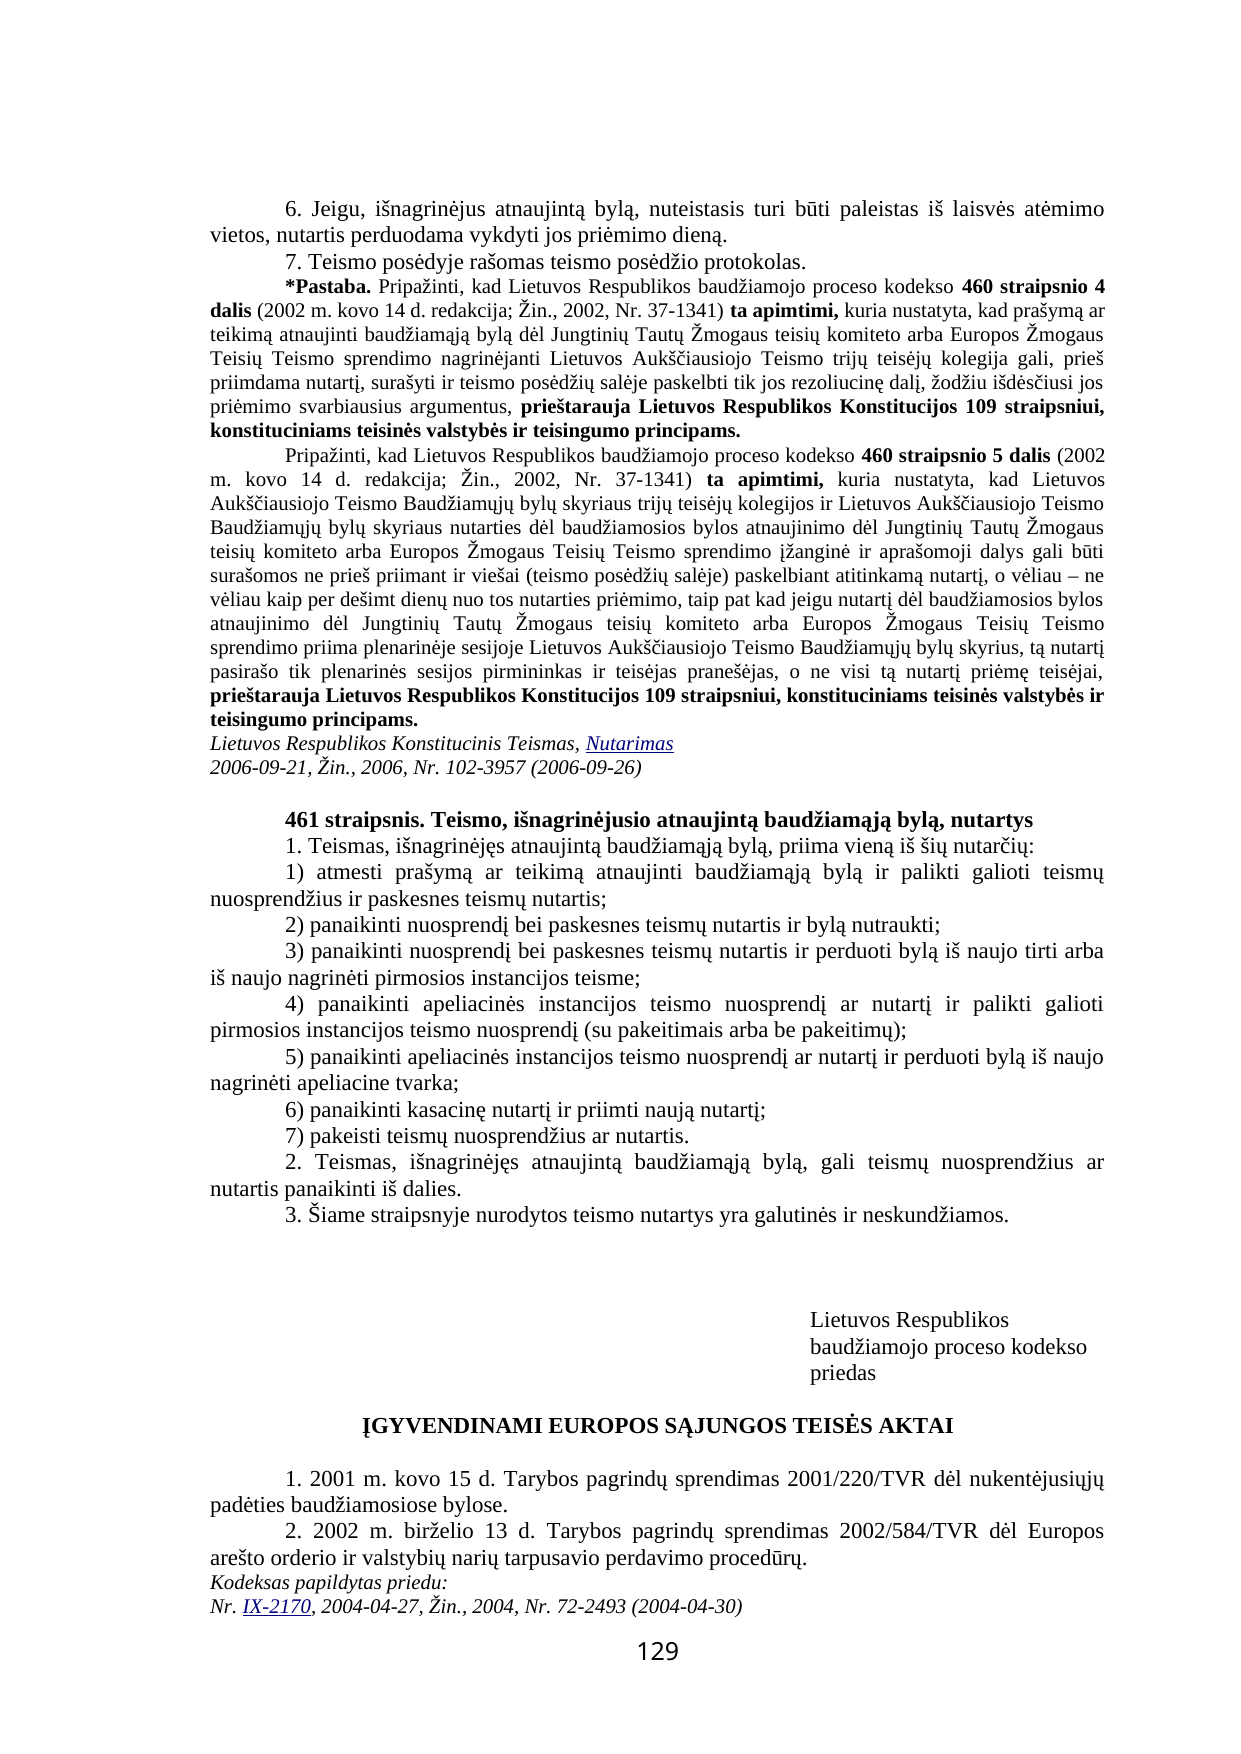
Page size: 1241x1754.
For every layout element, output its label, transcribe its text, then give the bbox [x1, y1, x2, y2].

text 1. Teismas, išnagrinėjęs atnaujintą baudžiamąją bylą, priima vieną iš šių nutarčių: [210, 832, 1106, 858]
text 2) panaikinti nuosprendį bei paskesnes teismų nutartis ir bylą nutraukti; [210, 911, 1106, 937]
text Pripažinti, kad Lietuvos Respublikos baudžiamojo proceso kodekso 460 straipsnio 5 dalis (2002 m. kovo 14 d. redakcija; Žin., 2002, Nr. 37-1341) ta apimtimi, kuria nustatyta, kad Lietuvos Aukščiausiojo Teismo Baudžiamųjų bylų skyriaus trijų teisėjų kolegijos ir Lietuvos Aukščiausiojo Teismo Baudžiamųjų bylų skyriaus nutarties dėl baudžiamosios bylos atnaujinimo dėl Jungtinių Tautų Žmogaus teisių komiteto arba Europos Žmogaus Teisių Teismo sprendimo įžanginė ir aprašomoji dalys gali būti surašomos ne prieš priimant ir viešai (teismo posėdžių salėje) paskelbiant atitinkamą nutartį, o vėliau – ne vėliau kaip per dešimt dienų nuo tos nutarties priėmimo, taip pat kad jeigu nutartį dėl baudžiamosios bylos atnaujinimo dėl Jungtinių Tautų Žmogaus teisių komiteto arba Europos Žmogaus Teisių Teismo sprendimo priima plenarinėje sesijoje Lietuvos Aukščiausiojo Teismo Baudžiamųjų bylų skyrius, tą nutartį pasirašo tik plenarinės sesijos pirmininkas ir teisėjas pranešėjas, o ne visi tą nutartį priėmę teisėjai, prieštarauja Lietuvos Respublikos Konstitucijos 109 straipsniui, konstituciniams teisinės valstybės ir teisingumo principams. [210, 442, 1106, 731]
text 2. 2002 m. birželio 13 d. Tarybos pagrindų sprendimas 2002/584/TVR dėl Europos arešto orderio ir valstybių narių tarpusavio perdavimo procedūrų. [210, 1517, 1106, 1570]
text 3) panaikinti nuosprendį bei paskesnes teismų nutartis ir perduoti bylą iš naujo tirti arba iš naujo nagrinėti pirmosios instancijos teisme; [210, 937, 1106, 990]
text Lietuvos Respublikos Konstitucinis Teismas, Nutarimas [210, 731, 1106, 755]
text 6. Jeigu, išnagrinėjus atnaujintą bylą, nuteistasis turi būti paleistas iš laisvės atėmimo vietos, nutartis perduodama vykdyti jos priėmimo dieną. [210, 195, 1106, 248]
text baudžiamojo proceso kodekso [210, 1333, 1106, 1359]
text Nr. IX-2170, 2004-04-27, Žin., 2004, Nr. 72-2493 (2004-04-30) [210, 1594, 1106, 1618]
text Kodeksas papildytas priedu: [210, 1570, 1106, 1594]
text *Pastaba. Pripažinti, kad Lietuvos Respublikos baudžiamojo proceso kodekso 460 straipsnio 4 dalis (2002 m. kovo 14 d. redakcija; Žin., 2002, Nr. 37-1341) ta apimtimi, kuria nustatyta, kad prašymą ar teikimą atnaujinti baudžiamąją bylą dėl Jungtinių Tautų Žmogaus teisių komiteto arba Europos Žmogaus Teisių Teismo sprendimo nagrinėjanti Lietuvos Aukščiausiojo Teismo trijų teisėjų kolegija gali, prieš priimdama nutartį, surašyti ir teismo posėdžių salėje paskelbti tik jos rezoliucinę dalį, žodžiu išdėsčiusi jos priėmimo svarbiausius argumentus, prieštarauja Lietuvos Respublikos Konstitucijos 109 straipsniui, konstituciniams teisinės valstybės ir teisingumo principams. [210, 274, 1106, 442]
text 1. 2001 m. kovo 15 d. Tarybos pagrindų sprendimas 2001/220/TVR dėl nukentėjusiųjų padėties baudžiamosiose bylose. [210, 1464, 1106, 1517]
text 2006-09-21, Žin., 2006, Nr. 102-3957 (2006-09-26) [210, 755, 1106, 779]
text 4) panaikinti apeliacinės instancijos teismo nuosprendį ar nutartį ir palikti galioti pirmosios instancijos teismo nuosprendį (su pakeitimais arba be pakeitimų); [210, 990, 1106, 1043]
text Lietuvos Respublikos [210, 1306, 1106, 1333]
text 5) panaikinti apeliacinės instancijos teismo nuosprendį ar nutartį ir perduoti bylą iš naujo nagrinėti apeliacine tvarka; [210, 1043, 1106, 1096]
text ĮGYVENDINAMI EUROPOS SĄJUNGOS TEISĖS AKTAI [210, 1412, 1106, 1438]
text 7. Teismo posėdyje rašomas teismo posėdžio protokolas. [210, 248, 1106, 274]
text priedas [210, 1359, 1106, 1386]
text 3. Šiame straipsnyje nurodytos teismo nutartys yra galutinės ir neskundžiamos. [210, 1201, 1106, 1227]
text 2. Teismas, išnagrinėjęs atnaujintą baudžiamąją bylą, gali teismų nuosprendžius ar nutartis panaikinti iš dalies. [210, 1148, 1106, 1201]
text 1) atmesti prašymą ar teikimą atnaujinti baudžiamąją bylą ir palikti galioti teismų nuosprendžius ir paskesnes teismų nutartis; [210, 858, 1106, 911]
text 6) panaikinti kasacinę nutartį ir priimti naują nutartį; [210, 1096, 1106, 1122]
text 7) pakeisti teismų nuosprendžius ar nutartis. [210, 1122, 1106, 1148]
text 461 straipsnis. Teismo, išnagrinėjusio atnaujintą baudžiamąją bylą, nutartys [285, 806, 1106, 832]
